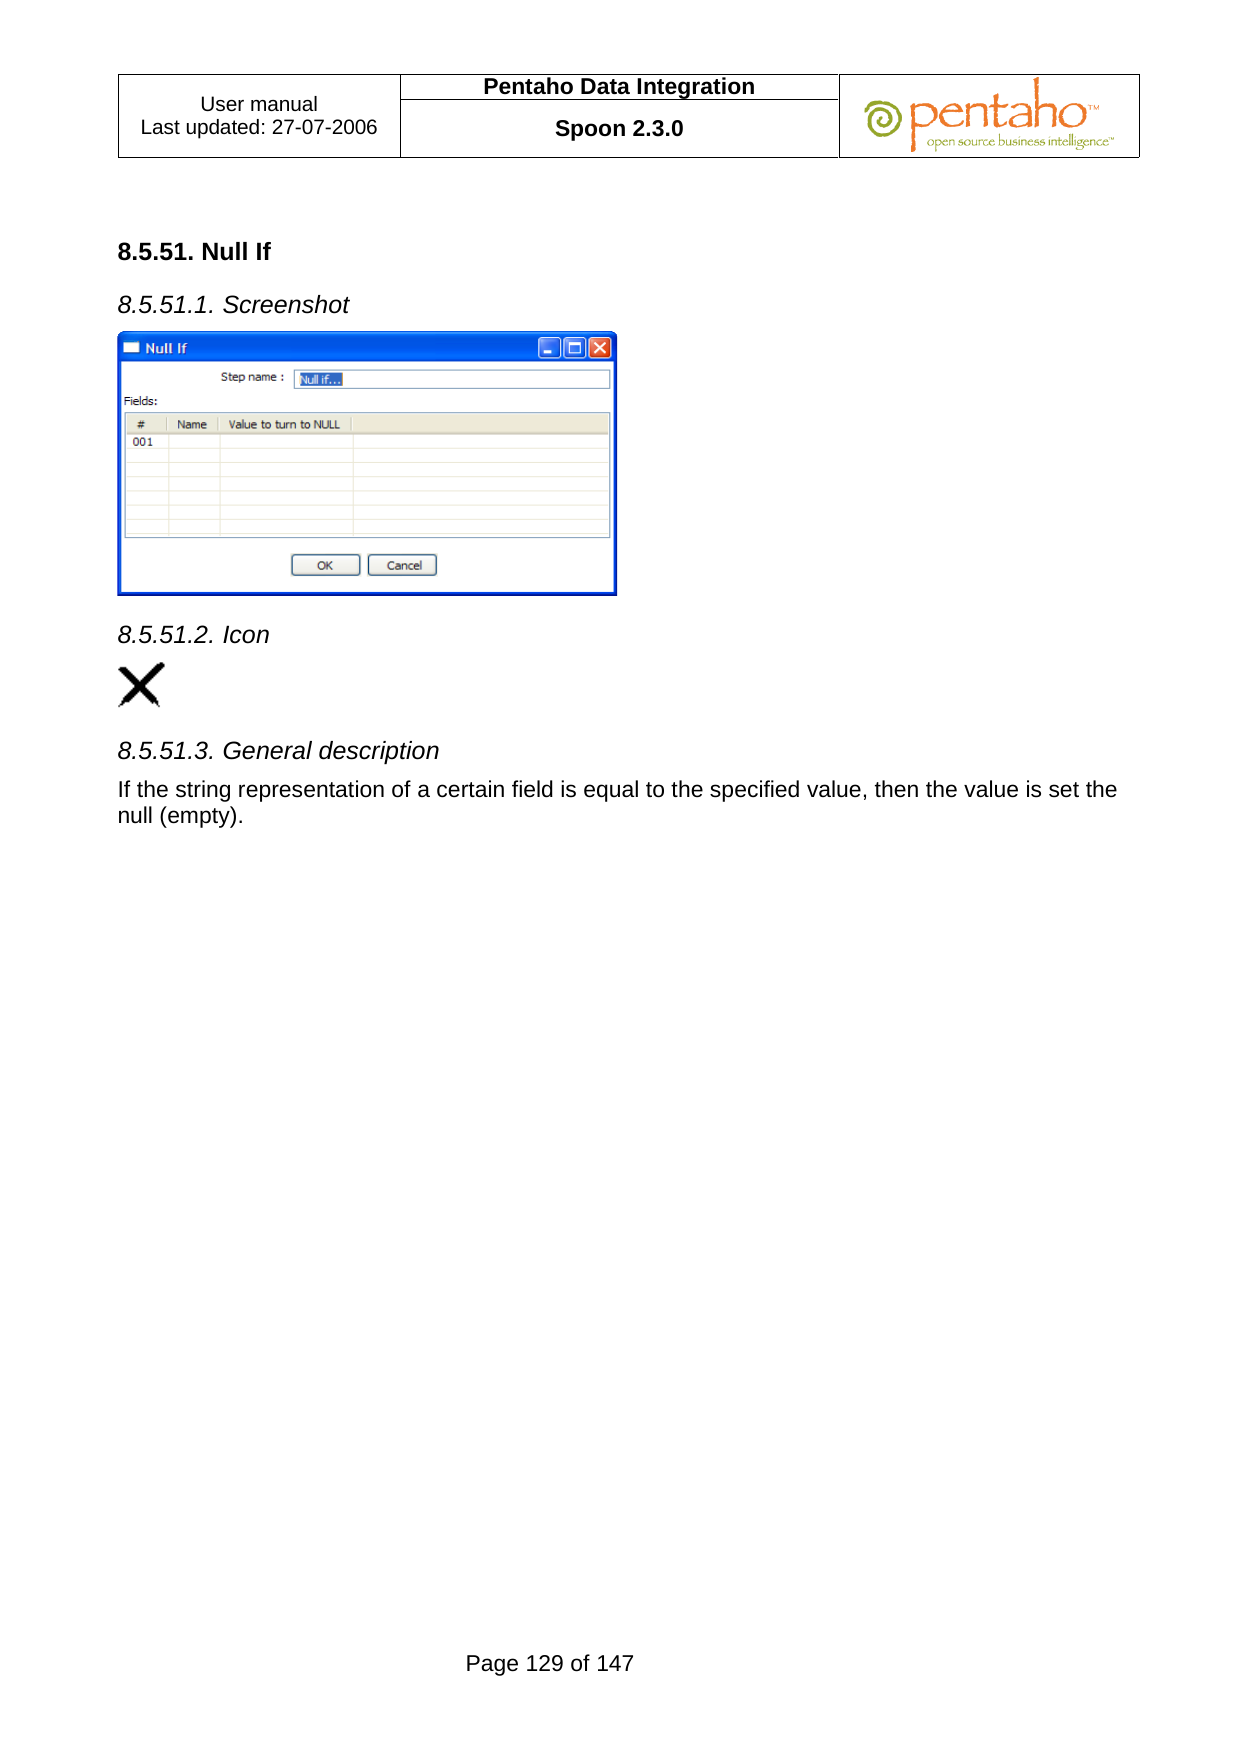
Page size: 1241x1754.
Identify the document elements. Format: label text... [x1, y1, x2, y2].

picture [117, 661, 168, 712]
text If the string representation of a certain field is equal to the specified value, then the value is set the null (empty). [117, 777, 1137, 828]
picture [117, 331, 618, 596]
subtitle Icon [117, 621, 1137, 649]
subtitle Null If [117, 238, 1137, 266]
subtitle General description [117, 736, 1137, 764]
subtitle Screenshot [117, 291, 1137, 319]
